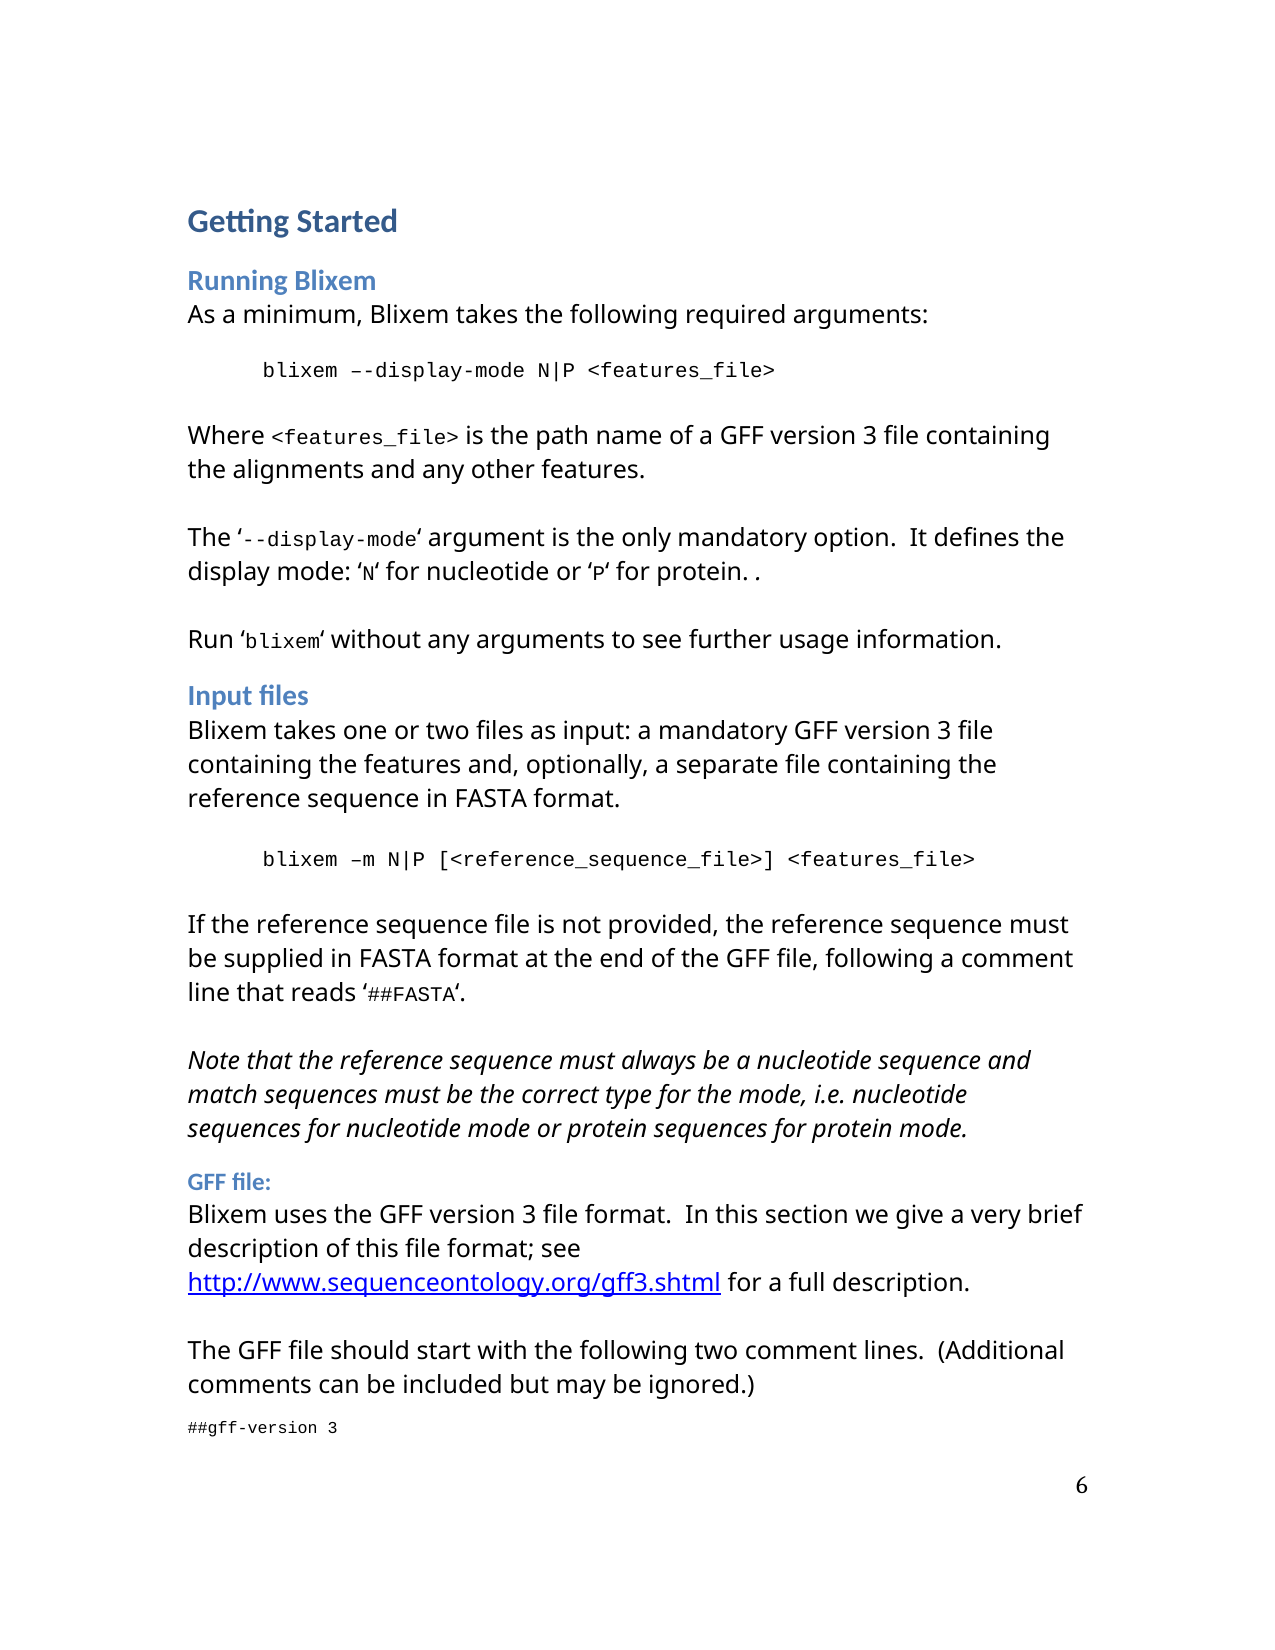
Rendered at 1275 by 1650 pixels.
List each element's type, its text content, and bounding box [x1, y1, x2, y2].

subtitle Input files [187, 677, 1087, 713]
subtitle Getting Started [187, 200, 1087, 241]
text Blixem uses the GFF version 3 file format. In this section we give a very brief description of this file format; see http://www.sequenceontology.org/gff3.shtml for a full description. [187, 1196, 1087, 1298]
text blixem –-display-mode N|P <features_file> [187, 360, 1087, 384]
text ##gff-version 3 [187, 1419, 1087, 1438]
text If the reference sequence file is not provided, the reference sequence must be supplied in FASTA format at the end of the GFF file, following a comment line that reads ‘##FASTA‘. [187, 907, 1087, 1009]
text The GFF file should start with the following two comment lines. (Additional comments can be included but may be ignored.) [187, 1333, 1087, 1401]
text The ‘--display-mode‘ argument is the only mandatory option. It defines the display mode: ‘N‘ for nucleotide or ‘P‘ for protein. . [187, 520, 1087, 588]
text Run ‘blixem‘ without any arguments to see further usage information. [187, 622, 1087, 656]
subtitle GFF file: [187, 1166, 1087, 1196]
text Note that the reference sequence must always be a nucleotide sequence and match sequences must be the correct type for the mode, i.e. nucleotide sequences for nucleotide mode or protein sequences for protein mode. [187, 1043, 1087, 1145]
text Blixem takes one or two files as input: a mandatory GFF version 3 file containing the features and, optionally, a separate file containing the reference sequence in FASTA format. [187, 713, 1087, 815]
text Where <features_file> is the path name of a GFF version 3 file containing the alignments and any other features. [187, 418, 1087, 486]
subtitle Running Blixem [187, 262, 1087, 297]
text As a minimum, Blixem takes the following required arguments: [187, 297, 1087, 331]
text blixem –m N|P [<reference_sequence_file>] <features_file> [187, 849, 1087, 872]
